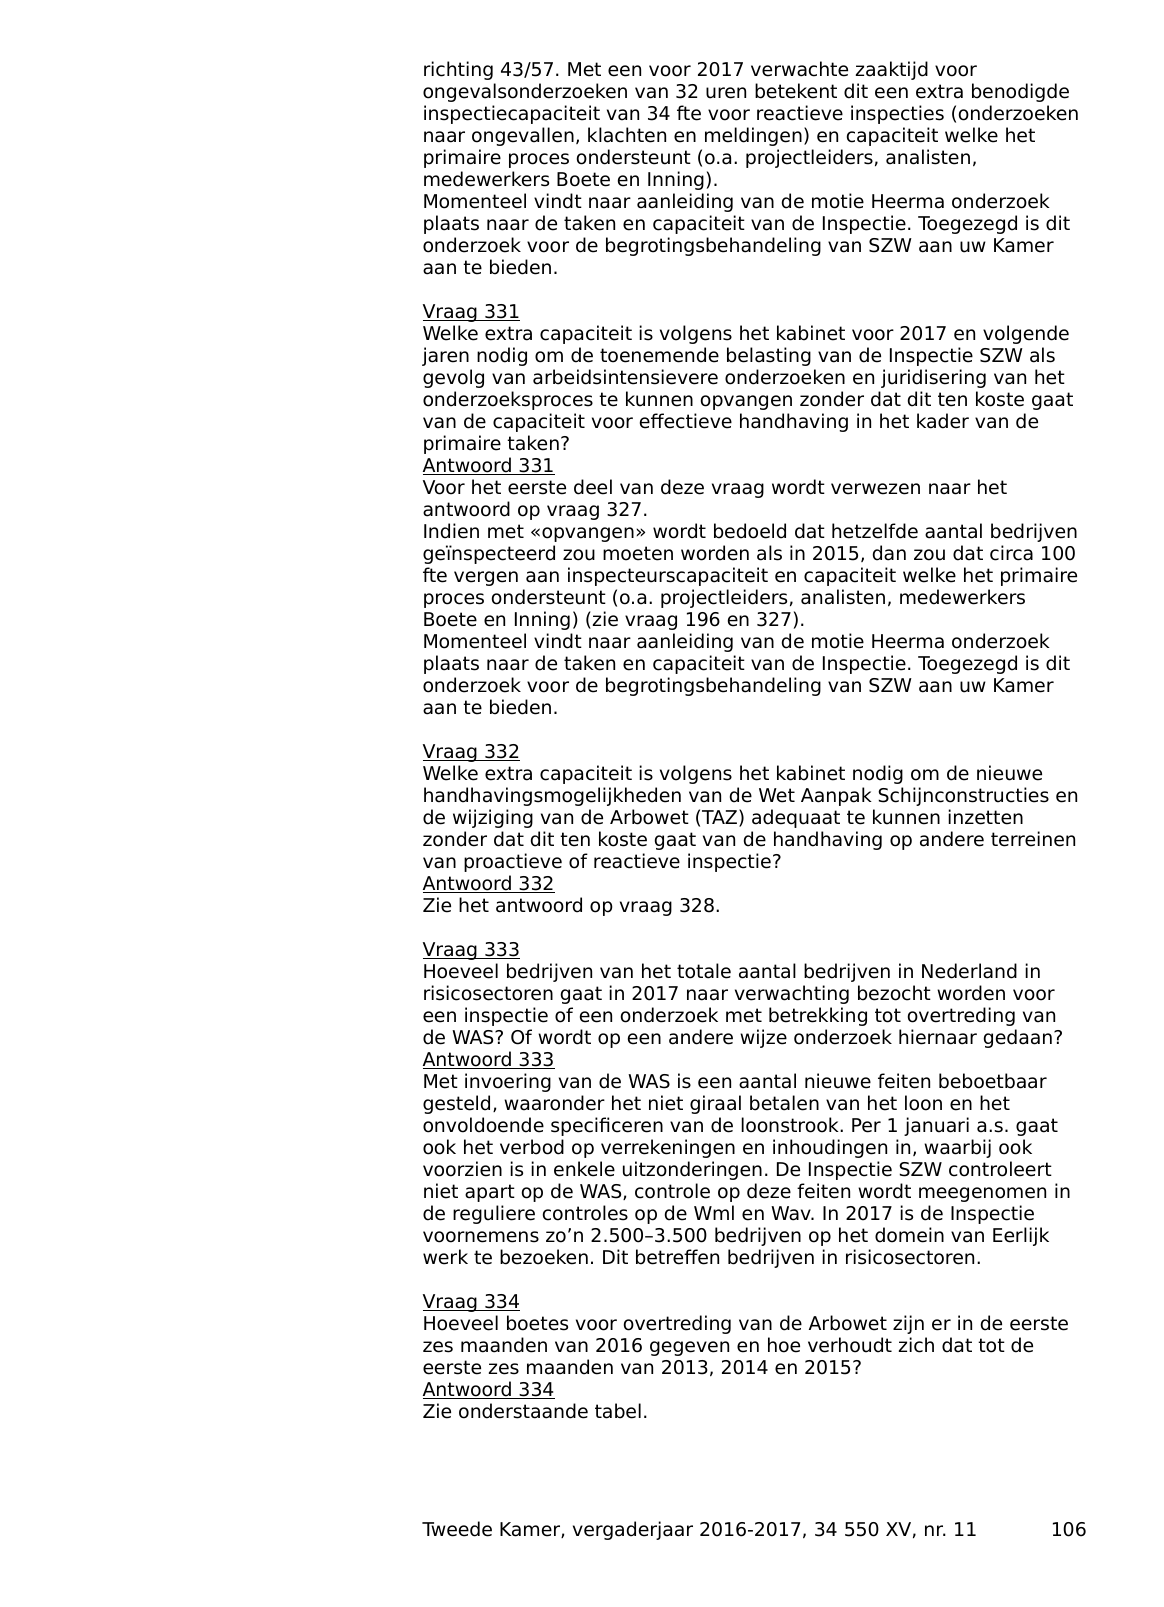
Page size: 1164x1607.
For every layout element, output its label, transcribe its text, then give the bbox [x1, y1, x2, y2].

text Antwoord 334 [422, 1379, 1087, 1401]
text Momenteel vindt naar aanleiding van de motie Heerma onderzoek plaats naar de taken en capaciteit van de Inspectie. Toegezegd is dit onderzoek voor de begrotingsbehandeling van SZW aan uw Kamer aan te bieden. [422, 191, 1087, 279]
text Antwoord 332 [422, 873, 1087, 895]
text Momenteel vindt naar aanleiding van de motie Heerma onderzoek plaats naar de taken en capaciteit van de Inspectie. Toegezegd is dit onderzoek voor de begrotingsbehandeling van SZW aan uw Kamer aan te bieden. [422, 631, 1087, 719]
text Zie het antwoord op vraag 328. [422, 895, 1087, 917]
text Welke extra capaciteit is volgens het kabinet nodig om de nieuwe handhavingsmogelijkheden van de Wet Aanpak Schijnconstructies en de wijziging van de Arbowet (TAZ) adequaat te kunnen inzetten zonder dat dit ten koste gaat van de handhaving op andere terreinen van proactieve of reactieve inspectie? [422, 763, 1087, 873]
text Voor het eerste deel van deze vraag wordt verwezen naar het antwoord op vraag 327. [422, 477, 1087, 521]
text Hoeveel bedrijven van het totale aantal bedrijven in Nederland in risicosectoren gaat in 2017 naar verwachting bezocht worden voor een inspectie of een onderzoek met betrekking tot overtreding van de WAS? Of wordt op een andere wijze onderzoek hiernaar gedaan? [422, 961, 1087, 1049]
text Antwoord 331 [422, 455, 1087, 477]
text Vraag 331 [422, 301, 1087, 323]
text Antwoord 333 [422, 1049, 1087, 1071]
text Met invoering van de WAS is een aantal nieuwe feiten beboetbaar gesteld, waaronder het niet giraal betalen van het loon en het onvoldoende specificeren van de loonstrook. Per 1 januari a.s. gaat ook het verbod op verrekeningen en inhoudingen in, waarbij ook voorzien is in enkele uitzonderingen. De Inspectie SZW controleert niet apart op de WAS, controle op deze feiten wordt meegenomen in de reguliere controles op de Wml en Wav. In 2017 is de Inspectie voornemens zo’n 2.500–3.500 bedrijven op het domein van Eerlijk werk te bezoeken. Dit betreffen bedrijven in risicosectoren. [422, 1071, 1087, 1268]
text Welke extra capaciteit is volgens het kabinet voor 2017 en volgende jaren nodig om de toenemende belasting van de Inspectie SZW als gevolg van arbeidsintensievere onderzoeken en juridisering van het onderzoeksproces te kunnen opvangen zonder dat dit ten koste gaat van de capaciteit voor effectieve handhaving in het kader van de primaire taken? [422, 323, 1087, 455]
text Zie onderstaande tabel. [422, 1401, 1087, 1423]
text Vraag 333 [422, 939, 1087, 961]
text Vraag 334 [422, 1291, 1087, 1313]
text Indien met «opvangen» wordt bedoeld dat hetzelfde aantal bedrijven geïnspecteerd zou moeten worden als in 2015, dan zou dat circa 100 fte vergen aan inspecteurscapaciteit en capaciteit welke het primaire proces ondersteunt (o.a. projectleiders, analisten, medewerkers Boete en Inning) (zie vraag 196 en 327). [422, 521, 1087, 631]
text Hoeveel boetes voor overtreding van de Arbowet zijn er in de eerste zes maanden van 2016 gegeven en hoe verhoudt zich dat tot de eerste zes maanden van 2013, 2014 en 2015? [422, 1313, 1087, 1379]
text Vraag 332 [422, 741, 1087, 763]
text richting 43/57. Met een voor 2017 verwachte zaaktijd voor ongevalsonderzoeken van 32 uren betekent dit een extra benodigde inspectiecapaciteit van 34 fte voor reactieve inspecties (onderzoeken naar ongevallen, klachten en meldingen) en capaciteit welke het primaire proces ondersteunt (o.a. projectleiders, analisten, medewerkers Boete en Inning). [422, 59, 1087, 191]
